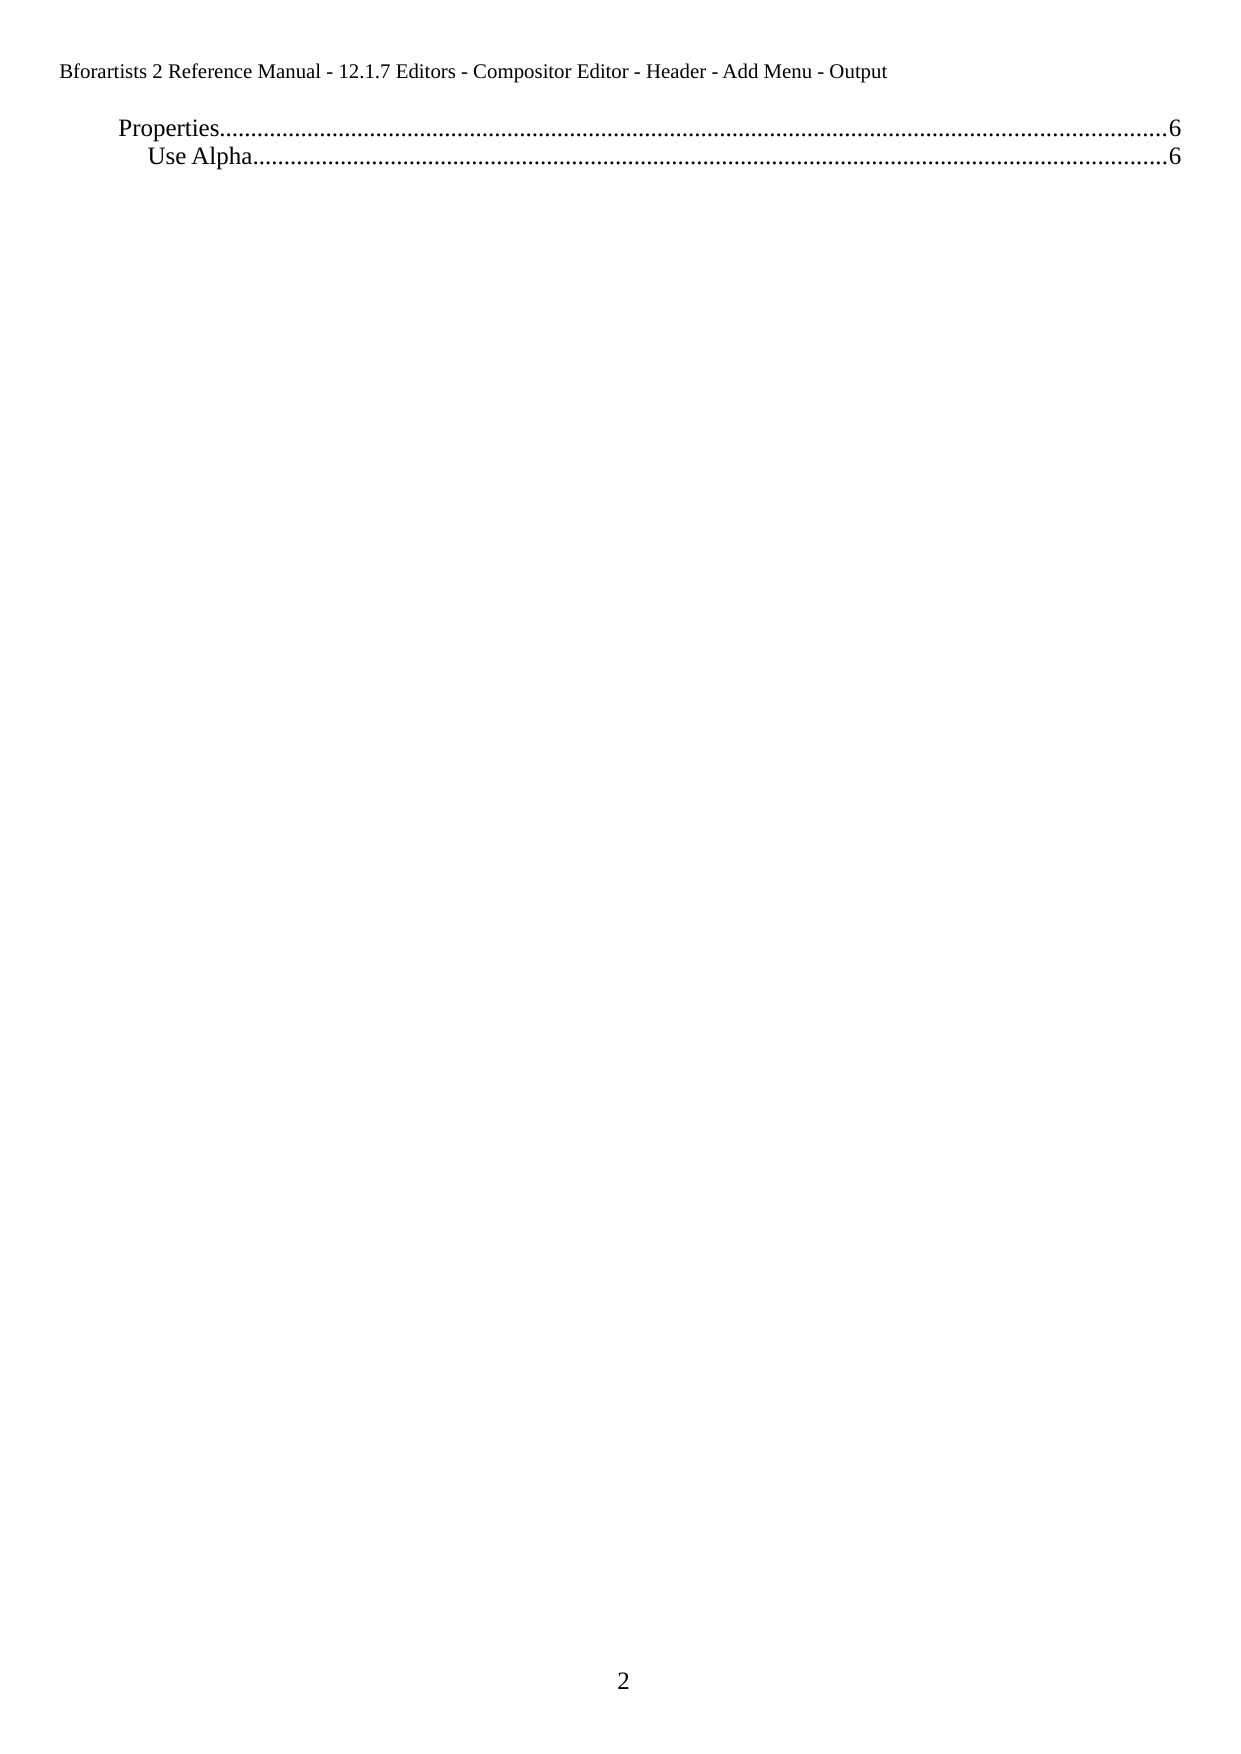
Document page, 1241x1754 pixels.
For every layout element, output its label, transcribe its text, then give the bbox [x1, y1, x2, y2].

text Properties 6 [118, 113, 1181, 141]
text Use Alpha 6 [147, 141, 1181, 170]
